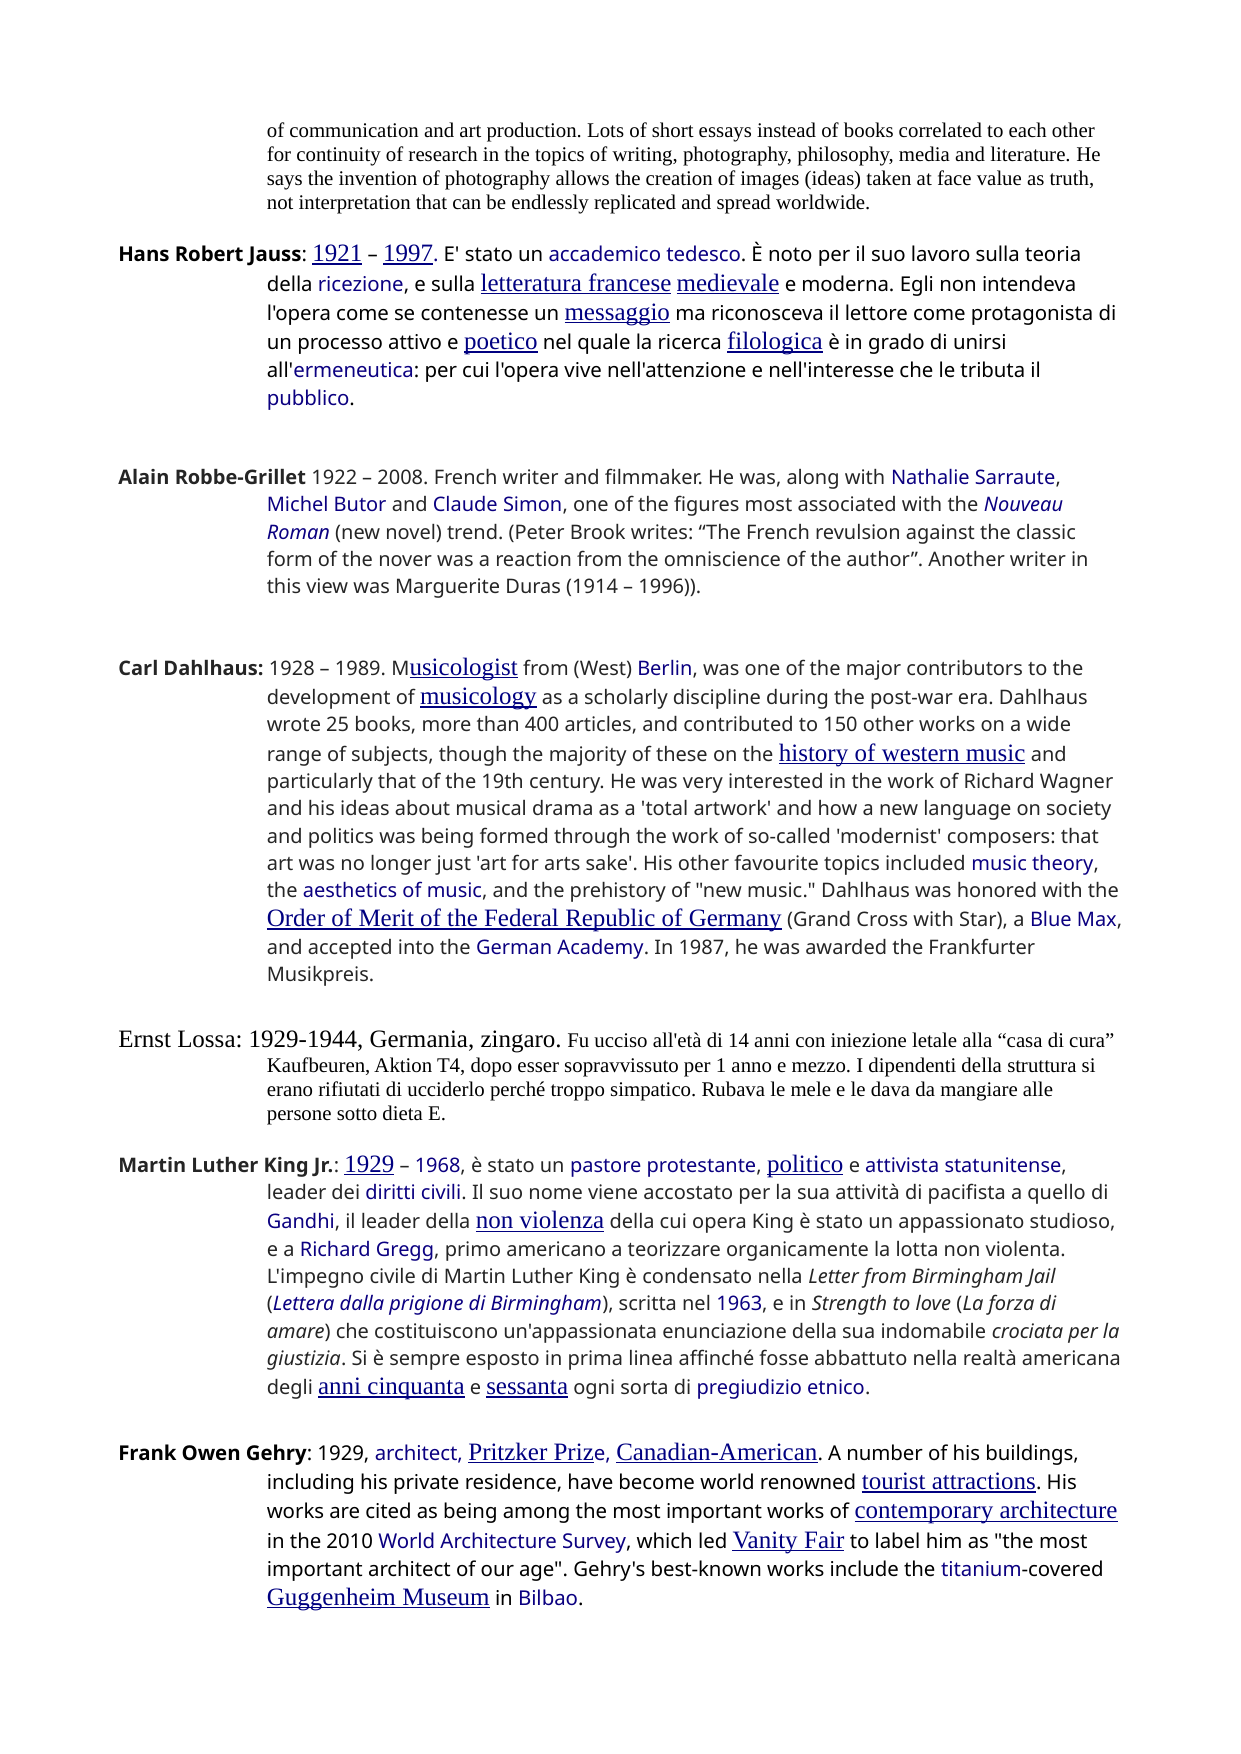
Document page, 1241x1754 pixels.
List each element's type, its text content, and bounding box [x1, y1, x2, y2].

text Hans Robert Jauss: 1921 – 1997. E' stato un accademico tedesco. È noto per il suo lavoro sulla teoria della ricezione, e sulla letteratura francese medievale e moderna. Egli non intendeva l'opera come se contenesse un messaggio ma riconosceva il lettore come protagonista di un processo attivo e poetico nel quale la ricerca filologica è in grado di unirsi all'ermeneutica: per cui l'opera vive nell'attenzione e nell'interesse che le tributa il pubblico. [118, 238, 1122, 411]
text of communication and art production. Lots of short essays instead of books correlated to each other for continuity of research in the topics of writing, photography, philosophy, media and literature. He says the invention of photography allows the creation of images (ideas) taken at face value as truth, not interpretation that can be endlessly replicated and spread worldwide. [118, 118, 1122, 214]
text Ernst Lossa: 1929-1944, Germania, zingaro. Fu ucciso all'età di 14 anni con iniezione letale alla “casa di cura” Kaufbeuren, Aktion T4, dopo esser sopravvissuto per 1 anno e mezzo. I dipendenti della struttura si erano rifiutati di ucciderlo perché troppo simpatico. Rubava le mele e le dava da mangiare alle persone sotto dieta E. [118, 1024, 1122, 1125]
text Alain Robbe-Grillet 1922 – 2008. French writer and filmmaker. He was, along with Nathalie Sarraute, Michel Butor and Claude Simon, one of the figures most associated with the Nouveau Roman (new novel) trend. (Peter Brook writes: “The French revulsion against the classic form of the nover was a reaction from the omniscience of the author”. Another writer in this view was Marguerite Duras (1914 – 1996)). [118, 463, 1122, 600]
text Frank Owen Gehry: 1929, architect, Pritzker Prize, Canadian-American. A number of his buildings, including his private residence, have become world renowned tourist attractions. His works are cited as being among the most important works of contemporary architecture in the 2010 World Architecture Survey, which led Vanity Fair to label him as "the most important architect of our age". Gehry's best-known works include the titanium-covered Guggenheim Museum in Bilbao. [118, 1437, 1122, 1611]
text Carl Dahlhaus: 1928 – 1989. Musicologist from (West) Berlin, was one of the major contributors to the development of musicology as a scholarly discipline during the post-war era. Dahlhaus wrote 25 books, more than 400 articles, and contributed to 150 other works on a wide range of subjects, though the majority of these on the history of western music and particularly that of the 19th century. He was very interested in the work of Richard Wagner and his ideas about musical drama as a 'total artwork' and how a new language on society and politics was being formed through the work of so-called 'modernist' composers: that art was no longer just 'art for arts sake'. His other favourite topics included music theory, the aesthetics of music, and the prehistory of "new music." Dahlhaus was honored with the Order of Merit of the Federal Republic of Germany (Grand Cross with Star), a Blue Max, and accepted into the German Academy. In 1987, he was awarded the Frankfurter Musikpreis. [118, 652, 1122, 987]
text Martin Luther King Jr.: 1929 – 1968, è stato un pastore protestante, politico e attivista statunitense, leader dei diritti civili. Il suo nome viene accostato per la sua attività di pacifista a quello di Gandhi, il leader della non violenza della cui opera King è stato un appassionato studioso, e a Richard Gregg, primo americano a teorizzare organicamente la lotta non violenta. L'impegno civile di Martin Luther King è condensato nella Letter from Birmingham Jail (Lettera dalla prigione di Birmingham), scritta nel 1963, e in Strength to love (La forza di amare) che costituiscono un'appassionata enunciazione della sua indomabile crociata per la giustizia. Si è sempre esposto in prima linea affinché fosse abbattuto nella realtà americana degli anni cinquanta e sessanta ogni sorta di pregiudizio etnico. [118, 1149, 1122, 1401]
